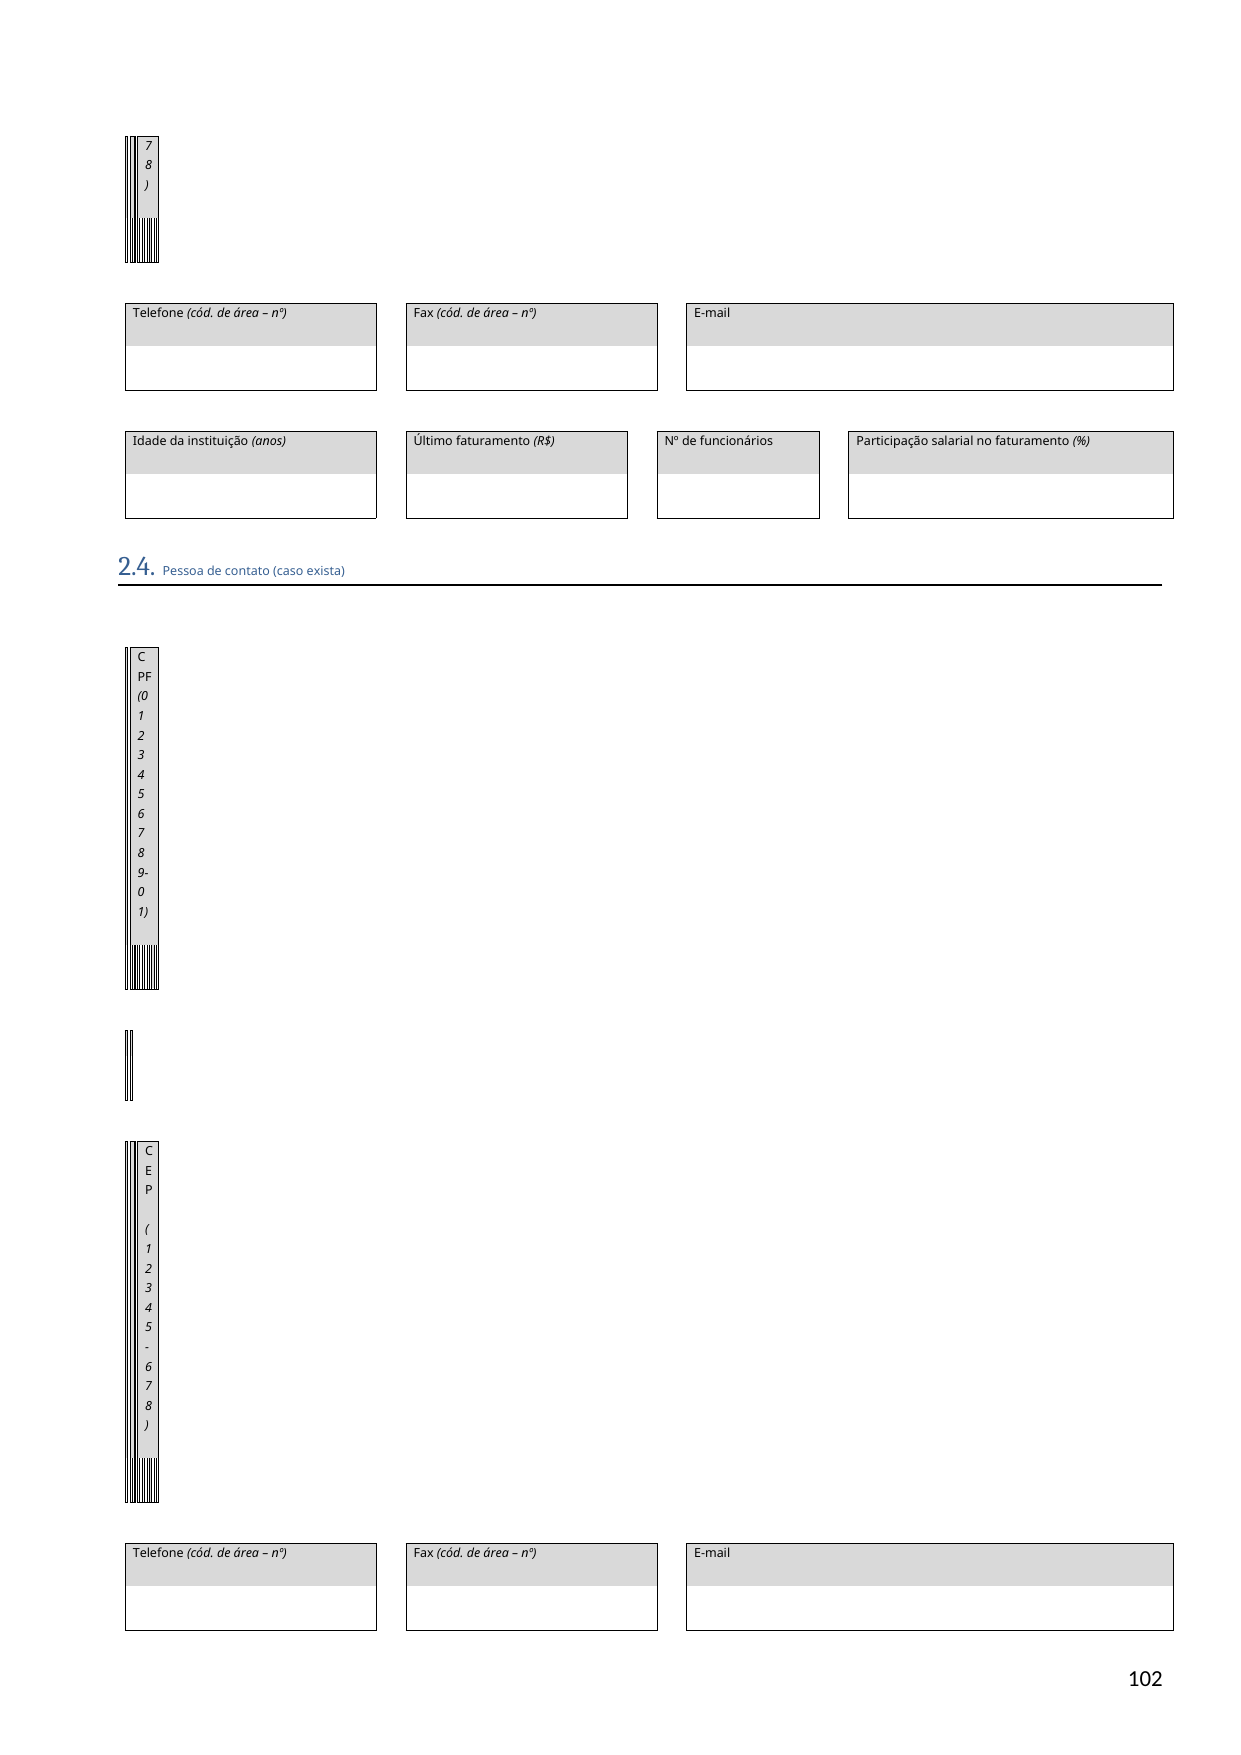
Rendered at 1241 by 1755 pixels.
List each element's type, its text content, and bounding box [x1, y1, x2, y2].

table_header 78) [138, 137, 158, 218]
table_cell [407, 1586, 657, 1630]
table_header Telefone (cód. de área – nº) [126, 304, 376, 346]
table_cell [687, 1586, 1173, 1630]
table_header E-mail [687, 304, 1173, 346]
table_header Telefone (cód. de área – nº) [126, 1544, 376, 1586]
table_header [377, 431, 406, 474]
table_header [628, 431, 657, 474]
table_header Último faturamento (R$) [407, 432, 627, 474]
table_cell [849, 474, 1173, 518]
table_cell [658, 474, 819, 518]
table_cell [407, 346, 657, 389]
table_header [658, 303, 686, 346]
table_cell [377, 474, 406, 518]
table_cell [820, 474, 848, 518]
table_cell [126, 474, 376, 518]
table_header CEP (12345-678) [138, 1142, 158, 1458]
table_cell [126, 1586, 376, 1630]
table_header Fax (cód. de área – nº) [407, 1544, 657, 1586]
table_header [820, 431, 848, 474]
table_header Fax (cód. de área – nº) [407, 304, 657, 346]
table_header Nº de funcionários [658, 432, 819, 474]
table_header Participação salarial no faturamento (%) [849, 432, 1173, 474]
table_cell [658, 1586, 686, 1630]
table_header CPF (0123456789-01) [131, 648, 158, 945]
table_cell [126, 346, 376, 389]
table_header [377, 303, 406, 346]
table_cell [377, 1586, 406, 1630]
list Pessoa de contato (caso exista) [118, 551, 1162, 584]
table_cell [377, 346, 406, 389]
table_cell [628, 474, 657, 518]
table_header [658, 1543, 686, 1586]
table_cell [407, 474, 627, 518]
table_cell [658, 346, 686, 389]
table_cell [687, 346, 1173, 389]
table_header E-mail [687, 1544, 1173, 1586]
table_header Idade da instituição (anos) [126, 432, 376, 474]
table_header [377, 1543, 406, 1586]
